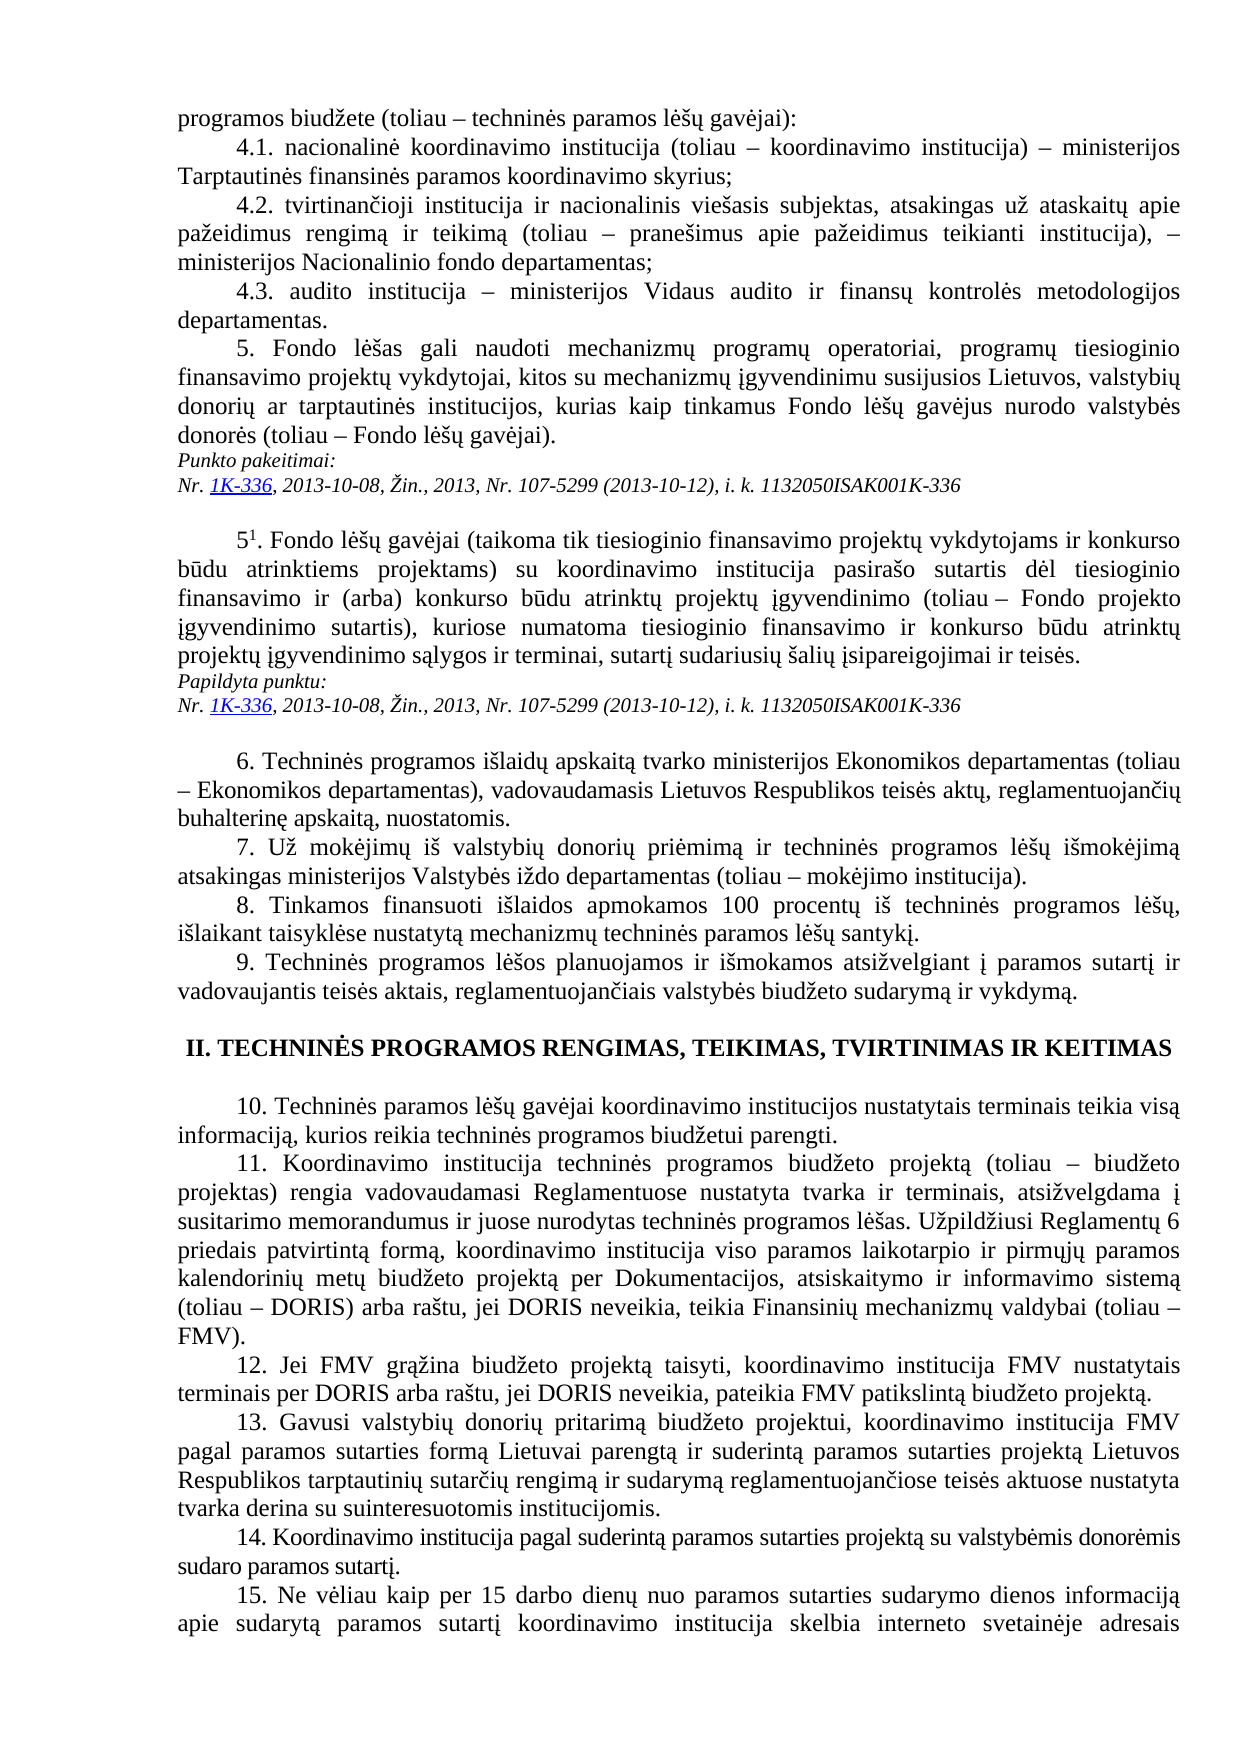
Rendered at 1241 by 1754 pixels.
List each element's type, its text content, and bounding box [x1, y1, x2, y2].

text 5. Fondo lėšas gali naudoti mechanizmų programų operatoriai, programų tiesioginio finansavimo projektų vykdytojai, kitos su mechanizmų įgyvendinimu susijusios Lietuvos, valstybių donorių ar tarptautinės institucijos, kurias kaip tinkamus Fondo lėšų gavėjus nurodo valstybės donorės (toliau – Fondo lėšų gavėjai). [177, 333, 1181, 448]
text 7. Už mokėjimų iš valstybių donorių priėmimą ir techninės programos lėšų išmokėjimą atsakingas ministerijos Valstybės iždo departamentas (toliau – mokėjimo institucija). [177, 832, 1181, 890]
text 4.2. tvirtinančioji institucija ir nacionalinis viešasis subjektas, atsakingas už ataskaitų apie pažeidimus rengimą ir teikimą (toliau – pranešimus apie pažeidimus teikianti institucija), – ministerijos Nacionalinio fondo departamentas; [177, 190, 1181, 276]
text 13. Gavusi valstybių donorių pritarimą biudžeto projektui, koordinavimo institucija FMV pagal paramos sutarties formą Lietuvai parengtą ir suderintą paramos sutarties projektą Lietuvos Respublikos tarptautinių sutarčių rengimą ir sudarymą reglamentuojančiose teisės aktuose nustatyta tvarka derina su suinteresuotomis institucijomis. [177, 1407, 1181, 1522]
text 15. Ne vėliau kaip per 15 darbo dienų nuo paramos sutarties sudarymo dienos informaciją apie sudarytą paramos sutartį koordinavimo institucija skelbia interneto svetainėje adresais [177, 1580, 1181, 1637]
text II. TECHNINĖS PROGRAMOS RENGIMAS, TEIKIMAS, TVIRTINIMAS IR KEITIMAS [177, 1033, 1181, 1062]
text Nr. 1K-336, 2013-10-08, Žin., 2013, Nr. 107-5299 (2013-10-12), i. k. 1132050ISAK001K-336 [177, 693, 1181, 717]
text Punkto pakeitimai: [177, 448, 1181, 472]
text 51. Fondo lėšų gavėjai (taikoma tik tiesioginio finansavimo projektų vykdytojams ir konkurso būdu atrinktiems projektams) su koordinavimo institucija pasirašo sutartis dėl tiesioginio finansavimo ir (arba) konkurso būdu atrinktų projektų įgyvendinimo (toliau – Fondo projekto įgyvendinimo sutartis), kuriose numatoma tiesioginio finansavimo ir konkurso būdu atrinktų projektų įgyvendinimo sąlygos ir terminai, sutartį sudariusių šalių įsipareigojimai ir teisės. [177, 525, 1181, 669]
text 8. Tinkamos finansuoti išlaidos apmokamos 100 procentų iš techninės programos lėšų, išlaikant taisyklėse nustatytą mechanizmų techninės paramos lėšų santykį. [177, 890, 1181, 947]
text 12. Jei FMV grąžina biudžeto projektą taisyti, koordinavimo institucija FMV nustatytais terminais per DORIS arba raštu, jei DORIS neveikia, pateikia FMV patikslintą biudžeto projektą. [177, 1350, 1181, 1407]
text 9. Techninės programos lėšos planuojamos ir išmokamos atsižvelgiant į paramos sutartį ir vadovaujantis teisės aktais, reglamentuojančiais valstybės biudžeto sudarymą ir vykdymą. [177, 947, 1181, 1005]
text 4.3. audito institucija – ministerijos Vidaus audito ir finansų kontrolės metodologijos departamentas. [177, 276, 1181, 333]
text 14. Koordinavimo institucija pagal suderintą paramos sutarties projektą su valstybėmis donorėmis sudaro paramos sutartį. [177, 1522, 1181, 1580]
text 10. Techninės paramos lėšų gavėjai koordinavimo institucijos nustatytais terminais teikia visą informaciją, kurios reikia techninės programos biudžetui parengti. [177, 1091, 1181, 1148]
text Nr. 1K-336, 2013-10-08, Žin., 2013, Nr. 107-5299 (2013-10-12), i. k. 1132050ISAK001K-336 [177, 472, 1181, 497]
text Papildyta punktu: [177, 669, 1181, 693]
text 11. Koordinavimo institucija techninės programos biudžeto projektą (toliau – biudžeto projektas) rengia vadovaudamasi Reglamentuose nustatyta tvarka ir terminais, atsižvelgdama į susitarimo memorandumus ir juose nurodytas techninės programos lėšas. Užpildžiusi Reglamentų 6 priedais patvirtintą formą, koordinavimo institucija viso paramos laikotarpio ir pirmųjų paramos kalendorinių metų biudžeto projektą per Dokumentacijos, atsiskaitymo ir informavimo sistemą (toliau – DORIS) arba raštu, jei DORIS neveikia, teikia Finansinių mechanizmų valdybai (toliau – FMV). [177, 1148, 1181, 1350]
text 6. Techninės programos išlaidų apskaitą tvarko ministerijos Ekonomikos departamentas (toliau – Ekonomikos departamentas), vadovaudamasis Lietuvos Respublikos teisės aktų, reglamentuojančių buhalterinę apskaitą, nuostatomis. [177, 746, 1181, 832]
text programos biudžete (toliau – techninės paramos lėšų gavėjai): [177, 103, 1181, 132]
text 4.1. nacionalinė koordinavimo institucija (toliau – koordinavimo institucija) – ministerijos Tarptautinės finansinės paramos koordinavimo skyrius; [177, 132, 1181, 190]
